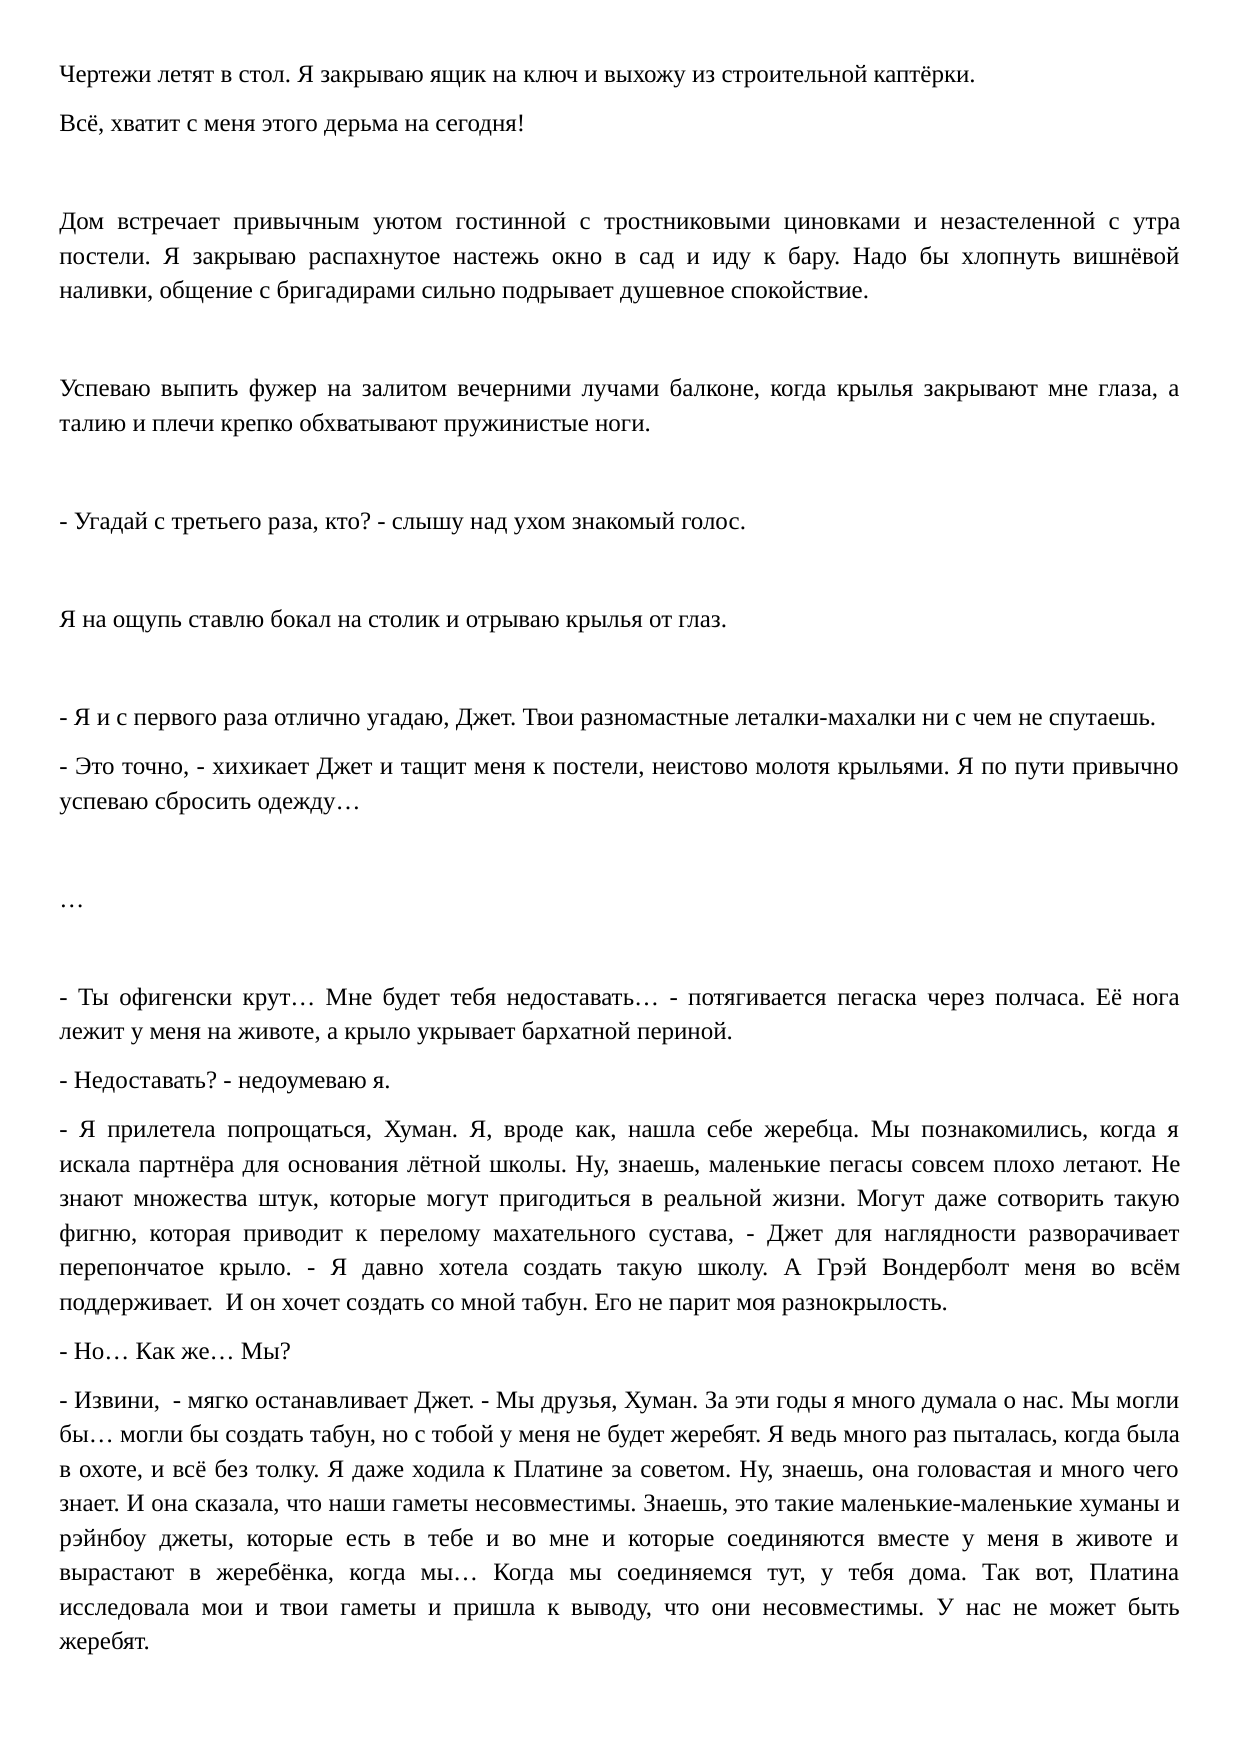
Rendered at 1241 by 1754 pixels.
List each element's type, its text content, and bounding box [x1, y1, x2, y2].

text Дом встречает привычным уютом гостинной с тростниковыми циновками и незастеленной с утра постели. Я закрываю распахнутое настежь окно в сад и иду к бару. Надо бы хлопнуть вишнёвой наливки, общение с бригадирами сильно подрывает душевное спокойствие. [59, 206, 1181, 304]
text Чертежи летят в стол. Я закрываю ящик на ключ и выхожу из строительной каптёрки. [59, 59, 1181, 88]
text - Но… Как же… Мы? [59, 1336, 1181, 1365]
text - Недоставать? - недоумеваю я. [59, 1066, 1181, 1094]
text Я на ощупь ставлю бокал на столик и отрываю крылья от глаз. [59, 604, 1181, 633]
text - Я и с первого раза отлично угадаю, Джет. Твои разномастные леталки-махалки ни с чем не спутаешь. [59, 702, 1181, 731]
text - Это точно, - хихикает Джет и тащит меня к постели, неистово молотя крыльями. Я по пути привычно успеваю сбросить одежду… [59, 751, 1181, 814]
text - Я прилетела попрощаться, Хуман. Я, вроде как, нашла себе жеребца. Мы познакомились, когда я искала партнёра для основания лётной школы. Ну, знаешь, маленькие пегасы совсем плохо летают. Не знают множества штук, которые могут пригодиться в реальной жизни. Могут даже сотворить такую фигню, которая приводит к перелому махательного сустава, - Джет для наглядности разворачивает перепончатое крыло. - Я давно хотела создать такую школу. А Грэй Вондерболт меня во всём поддерживает. И он хочет создать со мной табун. Его не парит моя разнокрылость. [59, 1114, 1181, 1316]
text - Угадай с третьего раза, кто? - слышу над ухом знакомый голос. [59, 506, 1181, 535]
text Всё, хватит с меня этого дерьма на сегодня! [59, 108, 1181, 137]
text - Ты офигенски крут… Мне будет тебя недоставать… - потягивается пегаска через полчаса. Её нога лежит у меня на животе, а крыло укрывает бархатной периной. [59, 982, 1181, 1045]
text - Извини, - мягко останавливает Джет. - Мы друзья, Хуман. За эти годы я много думала о нас. Мы могли бы… могли бы создать табун, но с тобой у меня не будет жеребят. Я ведь много раз пыталась, когда была в охоте, и всё без толку. Я даже ходила к Платине за советом. Ну, знаешь, она головастая и много чего знает. И она сказала, что наши гаметы несовместимы. Знаешь, это такие маленькие-маленькие хуманы и рэйнбоу джеты, которые есть в тебе и во мне и которые соединяются вместе у меня в животе и вырастают в жеребёнка, когда мы… Когда мы соединяемся тут, у тебя дома. Так вот, Платина исследовала мои и твои гаметы и пришла к выводу, что они несовместимы. У нас не может быть жеребят. [59, 1385, 1181, 1655]
text Успеваю выпить фужер на залитом вечерними лучами балконе, когда крылья закрывают мне глаза, а талию и плечи крепко обхватывают пружинистые ноги. [59, 373, 1181, 437]
text … [59, 884, 1181, 913]
